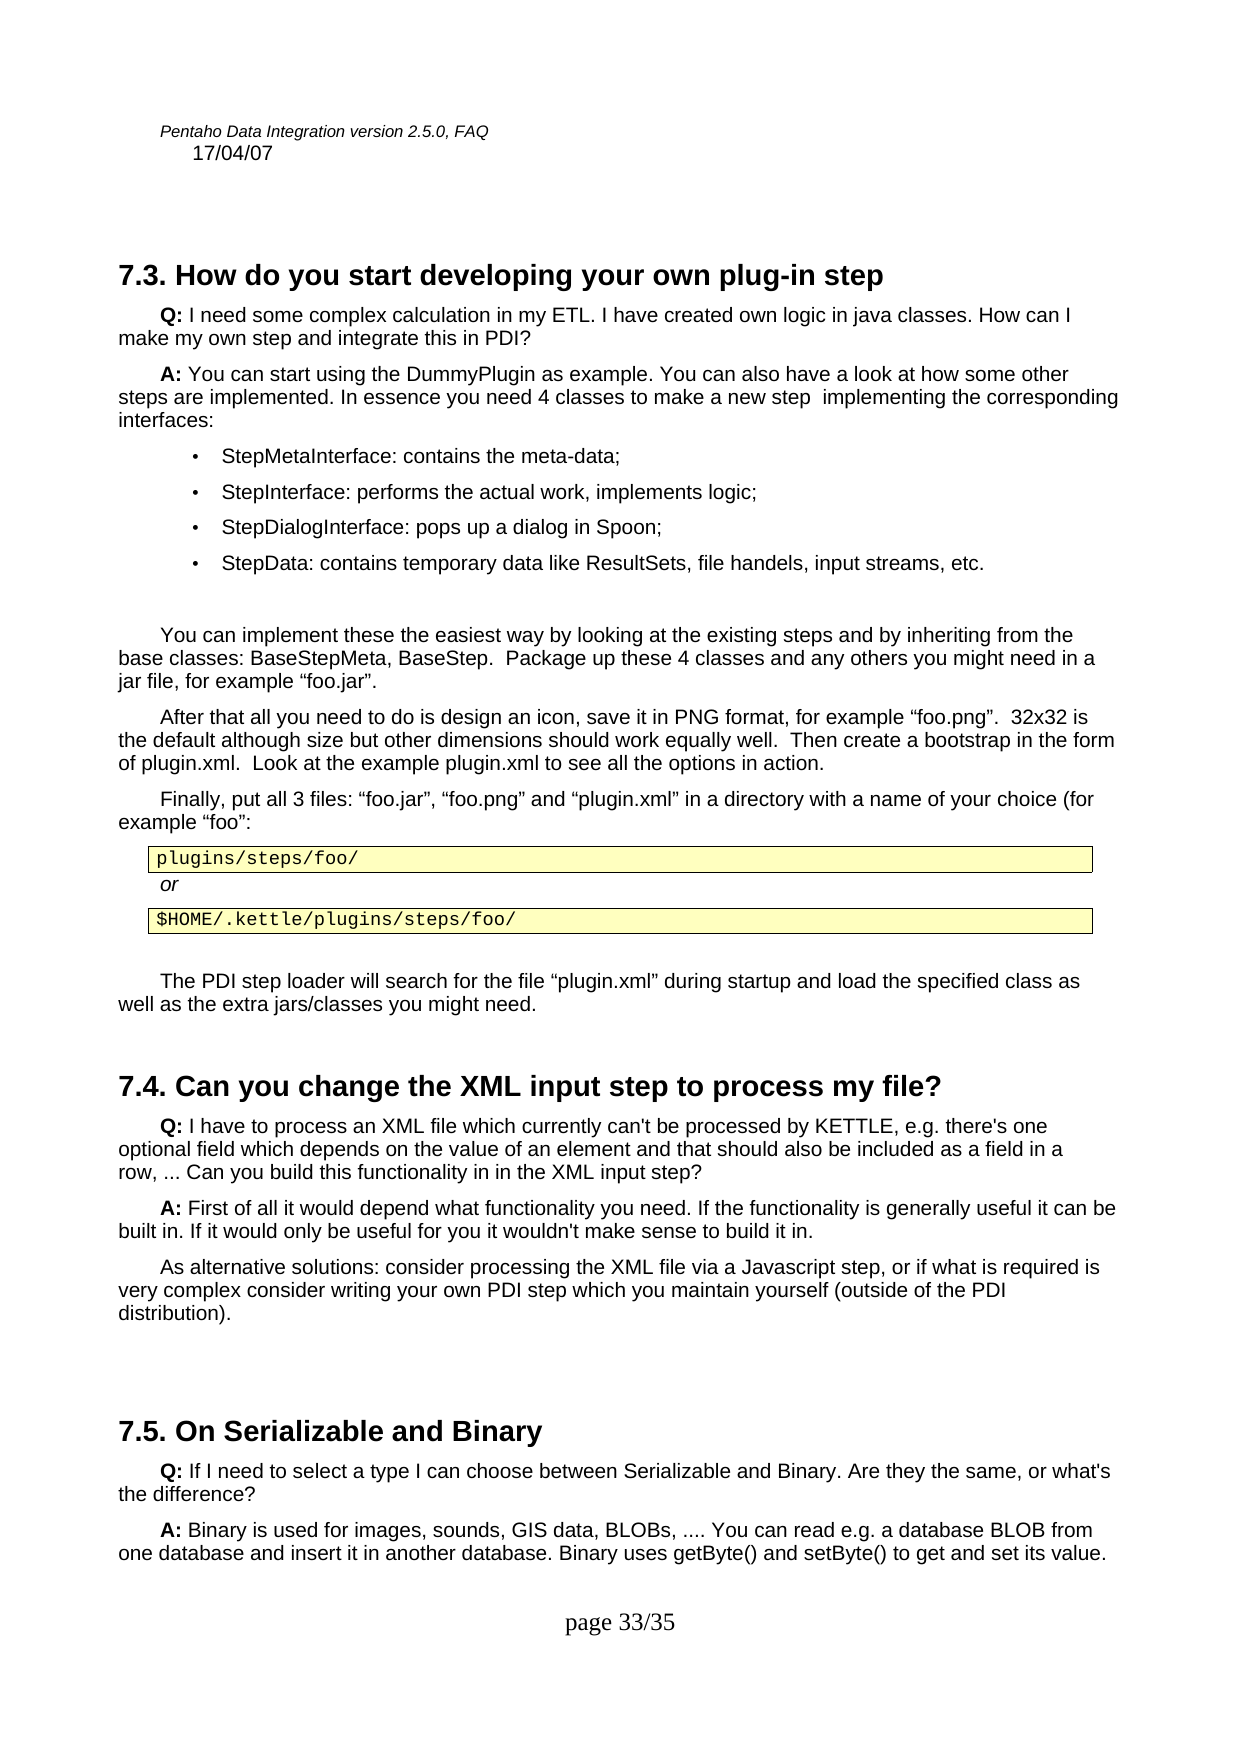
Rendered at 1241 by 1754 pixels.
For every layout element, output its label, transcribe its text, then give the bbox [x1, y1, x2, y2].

text You can implement these the easiest way by looking at the existing steps and by inheriting from the base classes: BaseStepMeta, BaseStep. Package up these 4 classes and any others you might need in a jar file, for example “foo.jar”. [118, 623, 1122, 693]
text A: You can start using the DummyPlugin as example. You can also have a look at how some other steps are implemented. In essence you need 4 classes to make a new step implementing the corresponding interfaces: [118, 362, 1122, 432]
list StepData: contains temporary data like ResultSets, file handels, input streams, etc. [192, 552, 1122, 575]
text The PDI step loader will search for the file “plugin.xml” during startup and load the specified class as well as the extra jars/classes you might need. [118, 969, 1122, 1016]
subtitle How do you start developing your own plug-in step [118, 259, 1122, 292]
text plugins/steps/foo/ [149, 847, 1092, 872]
text Q: I need some complex calculation in my ETL. I have created own logic in java classes. How can I make my own step and integrate this in PDI? [118, 303, 1122, 350]
text A: Binary is used for images, sounds, GIS data, BLOBs, .... You can read e.g. a database BLOB from one database and insert it in another database. Binary uses getByte() and setByte() to get and set its value. [118, 1518, 1122, 1565]
list StepDialogInterface: pops up a dialog in Spoon; [192, 516, 1122, 539]
text After that all you need to do is design an icon, save it in PNG format, for example “foo.png”. 32x32 is the default although size but other dimensions should work equally well. Then create a bootstrap in the form of plugin.xml. Look at the example plugin.xml to see all the options in action. [118, 705, 1122, 775]
text or [118, 872, 1122, 895]
text Q: I have to process an XML file which currently can't be processed by KETTLE, e.g. there's one optional field which depends on the value of an element and that should also be included as a field in a row, ... Can you build this functionality in in the XML input step? [118, 1114, 1122, 1184]
subtitle On Serializable and Binary [118, 1415, 1122, 1448]
text As alternative solutions: consider processing the XML file via a Javascript step, or if what is required is very complex consider writing your own PDI step which you maintain yourself (outside of the PDI distribution). [118, 1256, 1122, 1325]
list StepInterface: performs the actual work, implements logic; [192, 480, 1122, 503]
text Finally, put all 3 files: “foo.jar”, “foo.png” and “plugin.xml” in a directory with a name of your choice (for example “foo”: [118, 787, 1122, 834]
list StepMetaInterface: contains the meta-data; [192, 444, 1122, 468]
subtitle Can you change the XML input step to process my file? [118, 1070, 1122, 1103]
text A: First of all it would depend what functionality you need. If the functionality is generally useful it can be built in. If it would only be useful for you it wouldn't make sense to build it in. [118, 1197, 1122, 1243]
text Q: If I need to select a type I can choose between Serializable and Binary. Are they the same, or what's the difference? [118, 1459, 1122, 1506]
text $HOME/.kettle/plugins/steps/foo/ [149, 909, 1092, 933]
